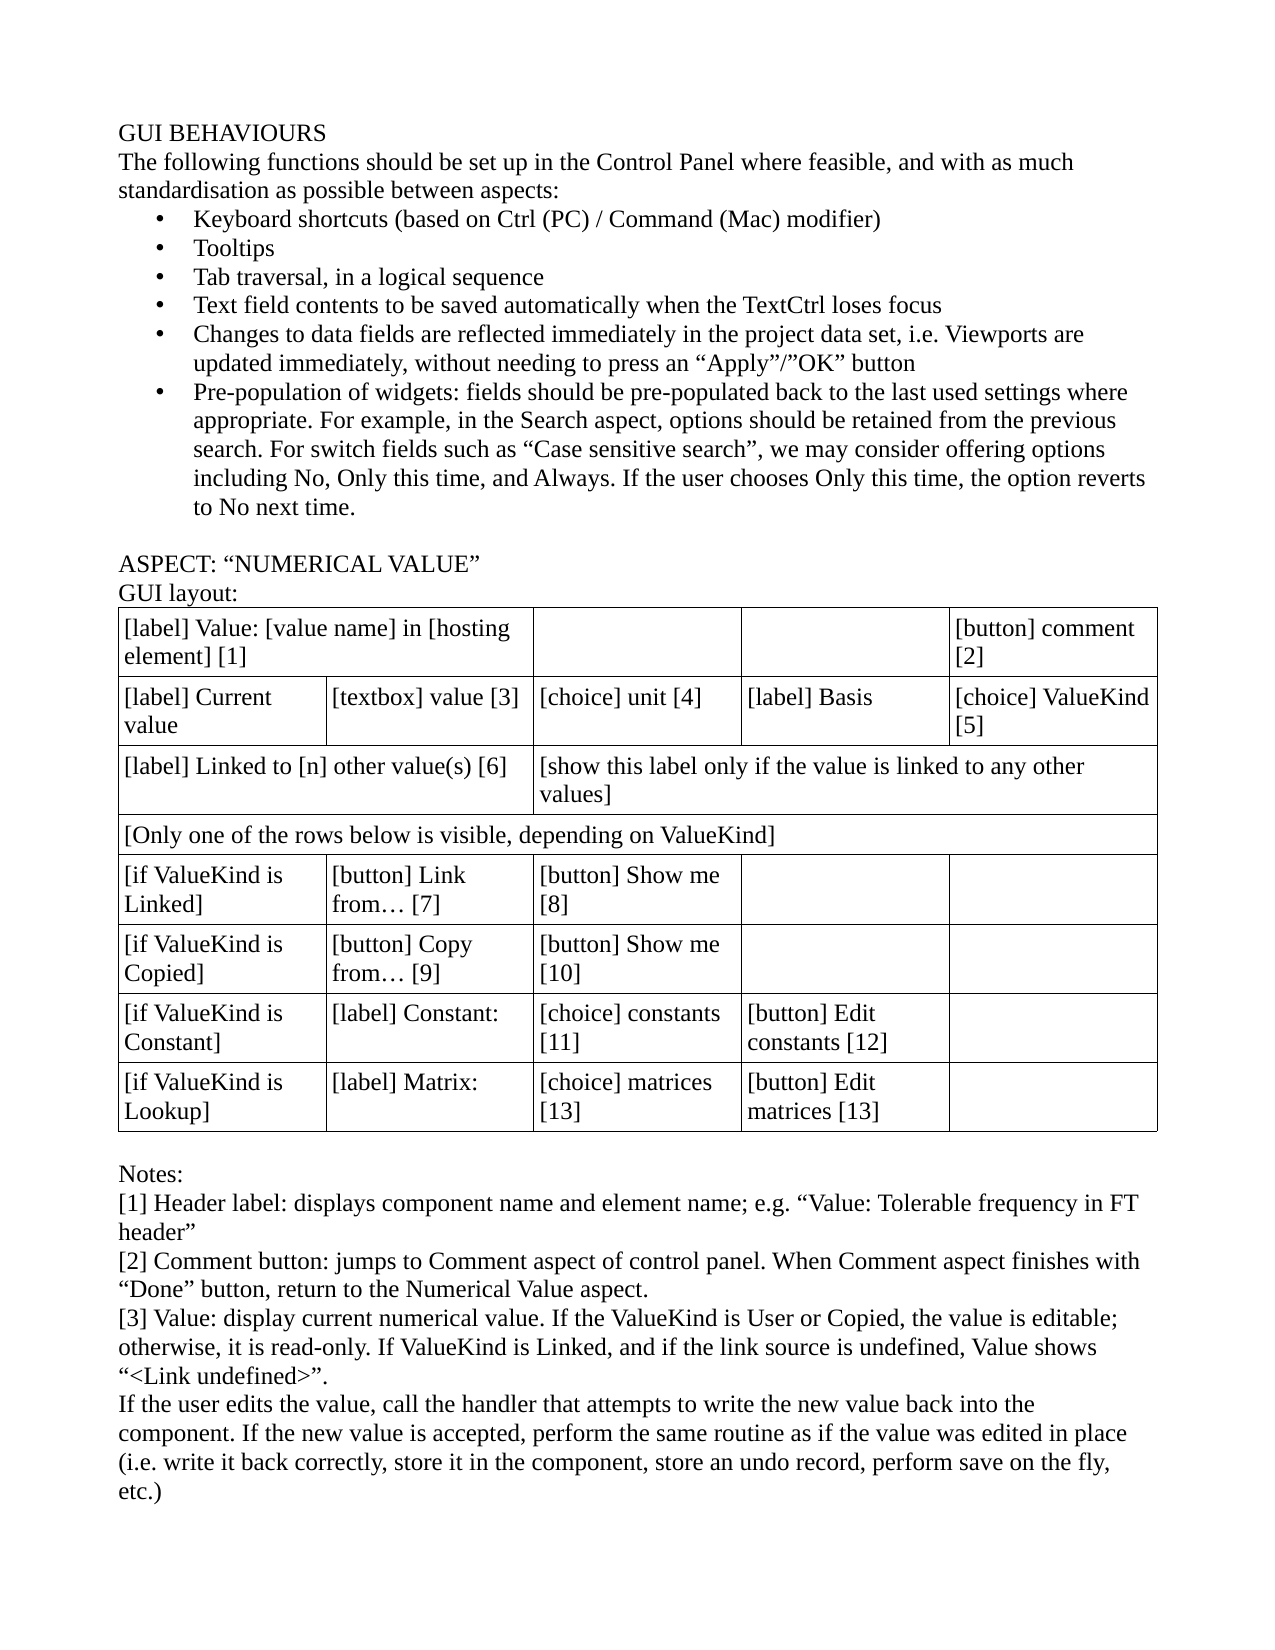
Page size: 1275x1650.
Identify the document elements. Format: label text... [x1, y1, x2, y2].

table_cell [if ValueKind is Lookup] [119, 1063, 326, 1131]
table_cell [950, 925, 1157, 992]
table_cell [show this label only if the value is linked to any other values] [534, 746, 1157, 814]
table_cell [label] Matrix: [327, 1063, 533, 1131]
table_cell [button] Link from… [7] [327, 855, 533, 923]
table_cell [button] Show me [8] [534, 855, 741, 923]
table_header [button] comment [2] [950, 608, 1157, 676]
table_cell [if ValueKind is Linked] [119, 855, 326, 923]
table_cell [label] Linked to [n] other value(s) [6] [119, 746, 533, 814]
list Keyboard shortcuts (based on Ctrl (PC) / Command (Mac) modifier) [156, 204, 1157, 233]
table_header [534, 608, 741, 676]
table_cell [Only one of the rows below is visible, depending on ValueKind] [119, 815, 1157, 854]
table_cell [choice] constants [11] [534, 994, 741, 1062]
table_cell [button] Edit matrices [13] [742, 1063, 949, 1131]
text [1] Header label: displays component name and element name; e.g. “Value: Tolerable frequency in FT header” [118, 1188, 1157, 1246]
table_cell [if ValueKind is Copied] [119, 925, 326, 992]
table_cell [choice] ValueKind [5] [950, 677, 1157, 745]
text If the user edits the value, call the handler that attempts to write the new value back into the component. If the new value is accepted, perform the same routine as if the value was edited in place (i.e. write it back correctly, store it in the component, store an undo record, perform save on the fly, etc.) [118, 1389, 1157, 1504]
table_header [label] Value: [value name] in [hosting element] [1] [119, 608, 533, 676]
table_cell [button] Copy from… [9] [327, 925, 533, 992]
table_cell [label] Current value [119, 677, 326, 745]
list Text field contents to be saved automatically when the TextCtrl loses focus [156, 291, 1157, 319]
table_cell [950, 1063, 1157, 1131]
table_cell [742, 855, 949, 923]
text GUI BEHAVIOURS [118, 118, 1157, 147]
table_cell [950, 855, 1157, 923]
text Notes: [118, 1159, 1157, 1188]
table_cell [button] Edit constants [12] [742, 994, 949, 1062]
table_cell [label] Basis [742, 677, 949, 745]
list Pre-population of widgets: fields should be pre-populated back to the last used settings where appropriate. For example, in the Search aspect, options should be retained from the previous search. For switch fields such as “Case sensitive search”, we may consider offering options including No, Only this time, and Always. If the user chooses Only this time, the option reverts to No next time. [156, 377, 1157, 521]
table_cell [choice] unit [4] [534, 677, 741, 745]
list Tab traversal, in a logical sequence [156, 262, 1157, 291]
table_cell [label] Constant: [327, 994, 533, 1062]
table_cell [textbox] value [3] [327, 677, 533, 745]
text GUI layout: [118, 578, 1157, 607]
text [3] Value: display current numerical value. If the ValueKind is User or Copied, the value is editable; otherwise, it is read-only. If ValueKind is Linked, and if the link source is undefined, Value shows “<Link undefined>”. [118, 1303, 1157, 1389]
text The following functions should be set up in the Control Panel where feasible, and with as much standardisation as possible between aspects: [118, 147, 1157, 204]
table_header [742, 608, 949, 676]
table_cell [950, 994, 1157, 1062]
list Changes to data fields are reflected immediately in the project data set, i.e. Viewports are updated immediately, without needing to press an “Apply”/”OK” button [156, 319, 1157, 377]
table_cell [742, 925, 949, 992]
table_cell [if ValueKind is Constant] [119, 994, 326, 1062]
list Tooltips [156, 233, 1157, 262]
table_cell [button] Show me [10] [534, 925, 741, 992]
table_cell [choice] matrices [13] [534, 1063, 741, 1131]
text ASPECT: “NUMERICAL VALUE” [118, 549, 1157, 578]
text [2] Comment button: jumps to Comment aspect of control panel. When Comment aspect finishes with “Done” button, return to the Numerical Value aspect. [118, 1246, 1157, 1303]
